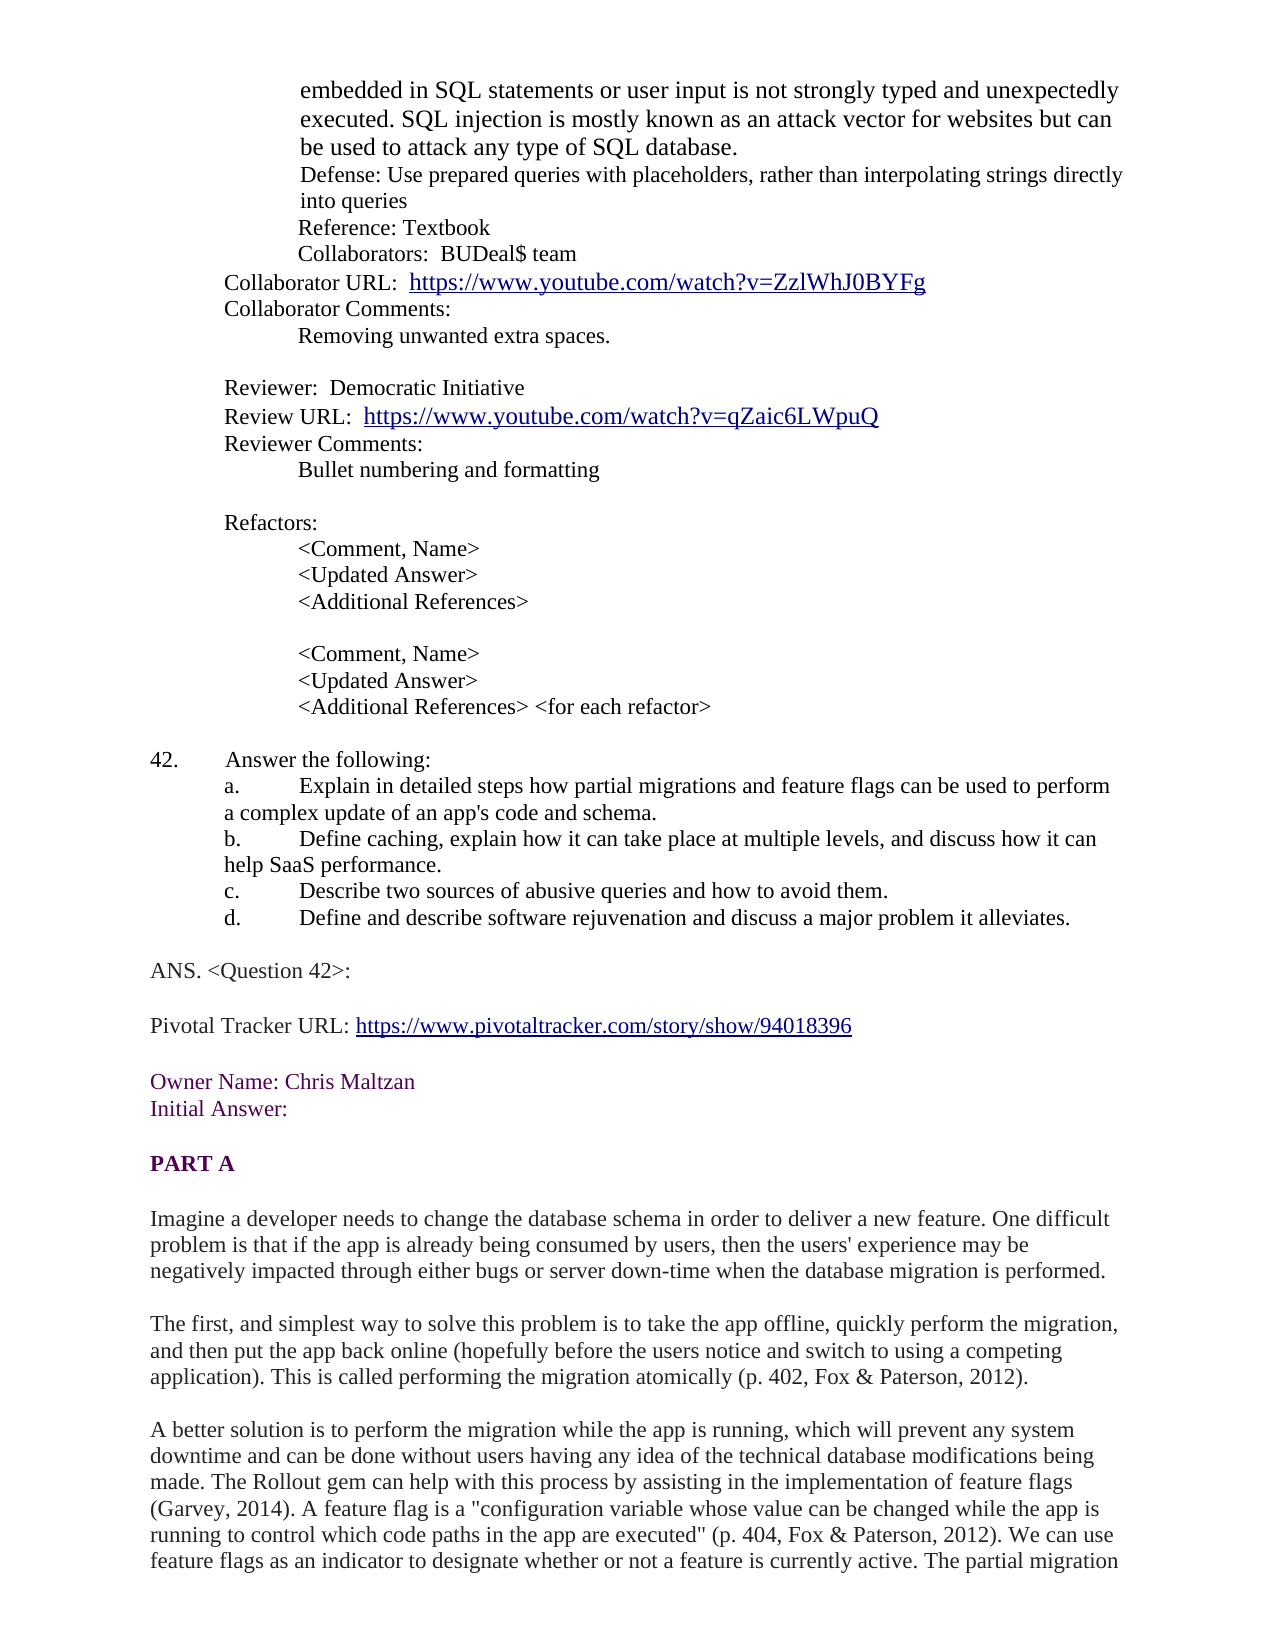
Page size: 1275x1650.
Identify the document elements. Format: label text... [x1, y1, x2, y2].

text Reviewer: Democratic Initiative [224, 374, 1125, 401]
text Reviewer Comments: [224, 429, 1125, 456]
text Pivotal Tracker URL: https://www.pivotaltracker.com/story/show/94018396 [150, 1012, 1125, 1039]
text <Updated Answer> [298, 667, 1125, 693]
text Bullet numbering and formatting [298, 456, 1125, 482]
text Collaborator Comments: [224, 295, 1125, 322]
text embedded in SQL statements or user input is not strongly typed and unexpectedly executed. SQL injection is mostly known as an attack vector for websites but can be used to attack any type of SQL database. [300, 75, 1125, 161]
text ANS. <Question 42>: [150, 957, 1125, 983]
text Owner Name: Chris Maltzan [150, 1068, 1125, 1095]
text Imagine a developer needs to change the database schema in order to deliver a new feature. One difficult problem is that if the app is already being consumed by users, then the users' experience may be negatively impacted through either bugs or server down-time when the database migration is performed. The first, and simplest way to solve this problem is to take the app offline, quickly perform the migration, and then put the app back online (hopefully before the users notice and switch to using a competing application). This is called performing the migration atomically (p. 402, Fox & Paterson, 2012). A better solution is to perform the migration while the app is running, which will prevent any system downtime and can be done without users having any idea of the technical database modifications being made. The Rollout gem can help with this process by assisting in the implementation of feature flags (Garvey, 2014). A feature flag is a "configuration variable whose value can be changed while the app is running to control which code paths in the app are executed" (p. 404, Fox & Paterson, 2012). We can use feature flags as an indicator to designate whether or not a feature is currently active. The partial migration [150, 1205, 1125, 1574]
text 42. Answer the following: [150, 746, 1125, 772]
text Initial Answer: [150, 1095, 1125, 1121]
text Review URL: https://www.youtube.com/watch?v=qZaic6LWpuQ [224, 401, 1125, 429]
text PART A [150, 1150, 1125, 1176]
text b. Define caching, explain how it can take place at multiple levels, and discuss how it can help SaaS performance. [224, 825, 1125, 878]
text Reference: Textbook Collaborators: BUDeal$ team [298, 214, 1125, 267]
text Removing unwanted extra spaces. [298, 322, 1125, 348]
text <Updated Answer> [298, 561, 1125, 588]
text Collaborator URL: https://www.youtube.com/watch?v=ZzlWhJ0BYFg [224, 267, 1125, 295]
text <Comment, Name> [298, 640, 1125, 667]
text <Additional References> <for each refactor> [298, 693, 1125, 719]
text c. Describe two sources of abusive queries and how to avoid them. [224, 878, 1125, 904]
text <Additional References> [298, 588, 1125, 614]
text <Comment, Name> [298, 535, 1125, 561]
text d. Define and describe software rejuvenation and discuss a major problem it alleviates. [224, 904, 1125, 930]
text Defense: Use prepared queries with placeholders, rather than interpolating strings directly into queries [300, 161, 1125, 214]
text a. Explain in detailed steps how partial migrations and feature flags can be used to perform a complex update of an app's code and schema. [224, 772, 1125, 825]
text Refactors: [224, 509, 1125, 535]
